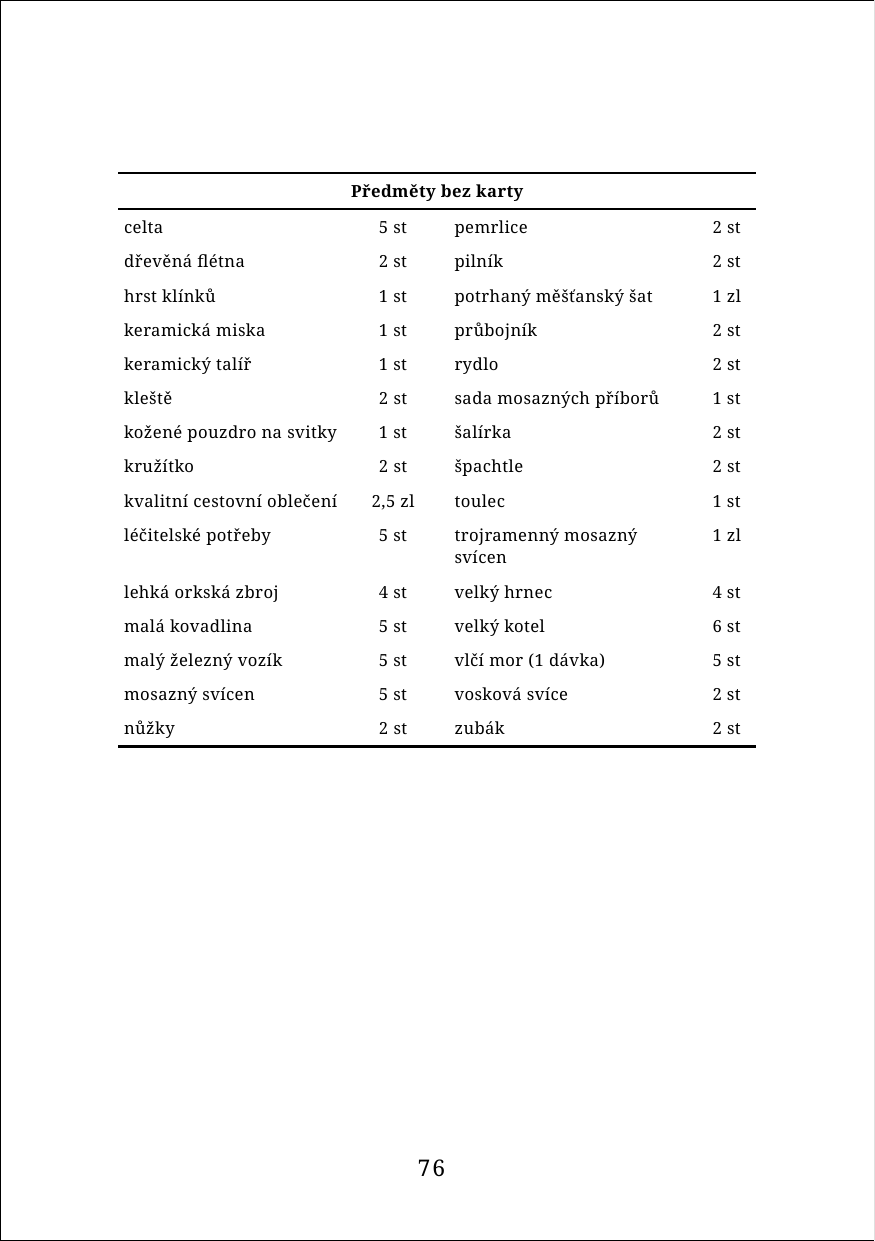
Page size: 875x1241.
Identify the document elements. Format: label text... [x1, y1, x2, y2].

table_cell [425, 244, 449, 278]
table_cell 2 st [697, 415, 756, 449]
table_cell 2 st [697, 449, 756, 483]
table_cell nůžky [118, 711, 360, 745]
table_cell rydlo [449, 347, 697, 381]
table_cell [425, 575, 449, 609]
table_cell [425, 279, 449, 313]
table_cell 1 st [360, 279, 425, 313]
table_cell kleště [118, 381, 360, 415]
table_cell lehká orkská zbroj [118, 575, 360, 609]
table_cell průbojník [449, 313, 697, 347]
table_cell sada mosazných příborů [449, 381, 697, 415]
table_header Předměty bez karty [118, 174, 756, 208]
table_cell 6 st [697, 609, 756, 643]
table_cell 1 st [360, 415, 425, 449]
table_cell malý železný vozík [118, 643, 360, 677]
table_cell malá kovadlina [118, 609, 360, 643]
table_cell šalírka [449, 415, 697, 449]
table_cell 2 st [697, 244, 756, 278]
table_cell 1 st [697, 484, 756, 518]
table_cell 2 st [697, 347, 756, 381]
table_cell 2 st [360, 449, 425, 483]
table_cell 2 st [697, 210, 756, 244]
table_cell [425, 677, 449, 711]
table_cell 1 st [360, 313, 425, 347]
table_cell 5 st [697, 643, 756, 677]
table_cell 2 st [697, 711, 756, 745]
table_cell 1 zl [697, 279, 756, 313]
table_cell 4 st [697, 575, 756, 609]
table_cell 4 st [360, 575, 425, 609]
table_cell pemrlice [449, 210, 697, 244]
table_cell 2 st [360, 381, 425, 415]
table_cell celta [118, 210, 360, 244]
table_cell [425, 518, 449, 574]
table_cell vlčí mor (1 dávka) [449, 643, 697, 677]
table_cell 5 st [360, 210, 425, 244]
table_cell 2 st [697, 677, 756, 711]
table_cell [425, 711, 449, 745]
table_cell 2 st [360, 711, 425, 745]
table_cell kožené pouzdro na svitky [118, 415, 360, 449]
table_cell keramický talíř [118, 347, 360, 381]
table_cell špachtle [449, 449, 697, 483]
table_cell 5 st [360, 518, 425, 574]
table_cell léčitelské potřeby [118, 518, 360, 574]
table_cell trojramenný mosazný svícen [449, 518, 697, 574]
table_cell dřevěná flétna [118, 244, 360, 278]
table_cell [425, 415, 449, 449]
table_cell vosková svíce [449, 677, 697, 711]
table_cell 1 st [697, 381, 756, 415]
table_cell [425, 609, 449, 643]
table_cell [425, 210, 449, 244]
table_cell 1 zl [697, 518, 756, 574]
table_cell velký kotel [449, 609, 697, 643]
table_cell zubák [449, 711, 697, 745]
table_cell [425, 313, 449, 347]
table_cell [425, 484, 449, 518]
table_cell kružítko [118, 449, 360, 483]
table_cell 5 st [360, 643, 425, 677]
table_cell toulec [449, 484, 697, 518]
table_cell [425, 381, 449, 415]
table_cell [425, 347, 449, 381]
table_cell 2 st [360, 244, 425, 278]
table_cell keramická miska [118, 313, 360, 347]
table_cell velký hrnec [449, 575, 697, 609]
table_cell [425, 643, 449, 677]
table_cell 5 st [360, 677, 425, 711]
table_cell 5 st [360, 609, 425, 643]
table_cell 1 st [360, 347, 425, 381]
table_cell kvalitní cestovní oblečení [118, 484, 360, 518]
table_cell potrhaný měšťanský šat [449, 279, 697, 313]
table_cell mosazný svícen [118, 677, 360, 711]
table_cell 2,5 zl [360, 484, 425, 518]
table_cell pilník [449, 244, 697, 278]
table_cell 2 st [697, 313, 756, 347]
table_cell [425, 449, 449, 483]
table_cell hrst klínků [118, 279, 360, 313]
